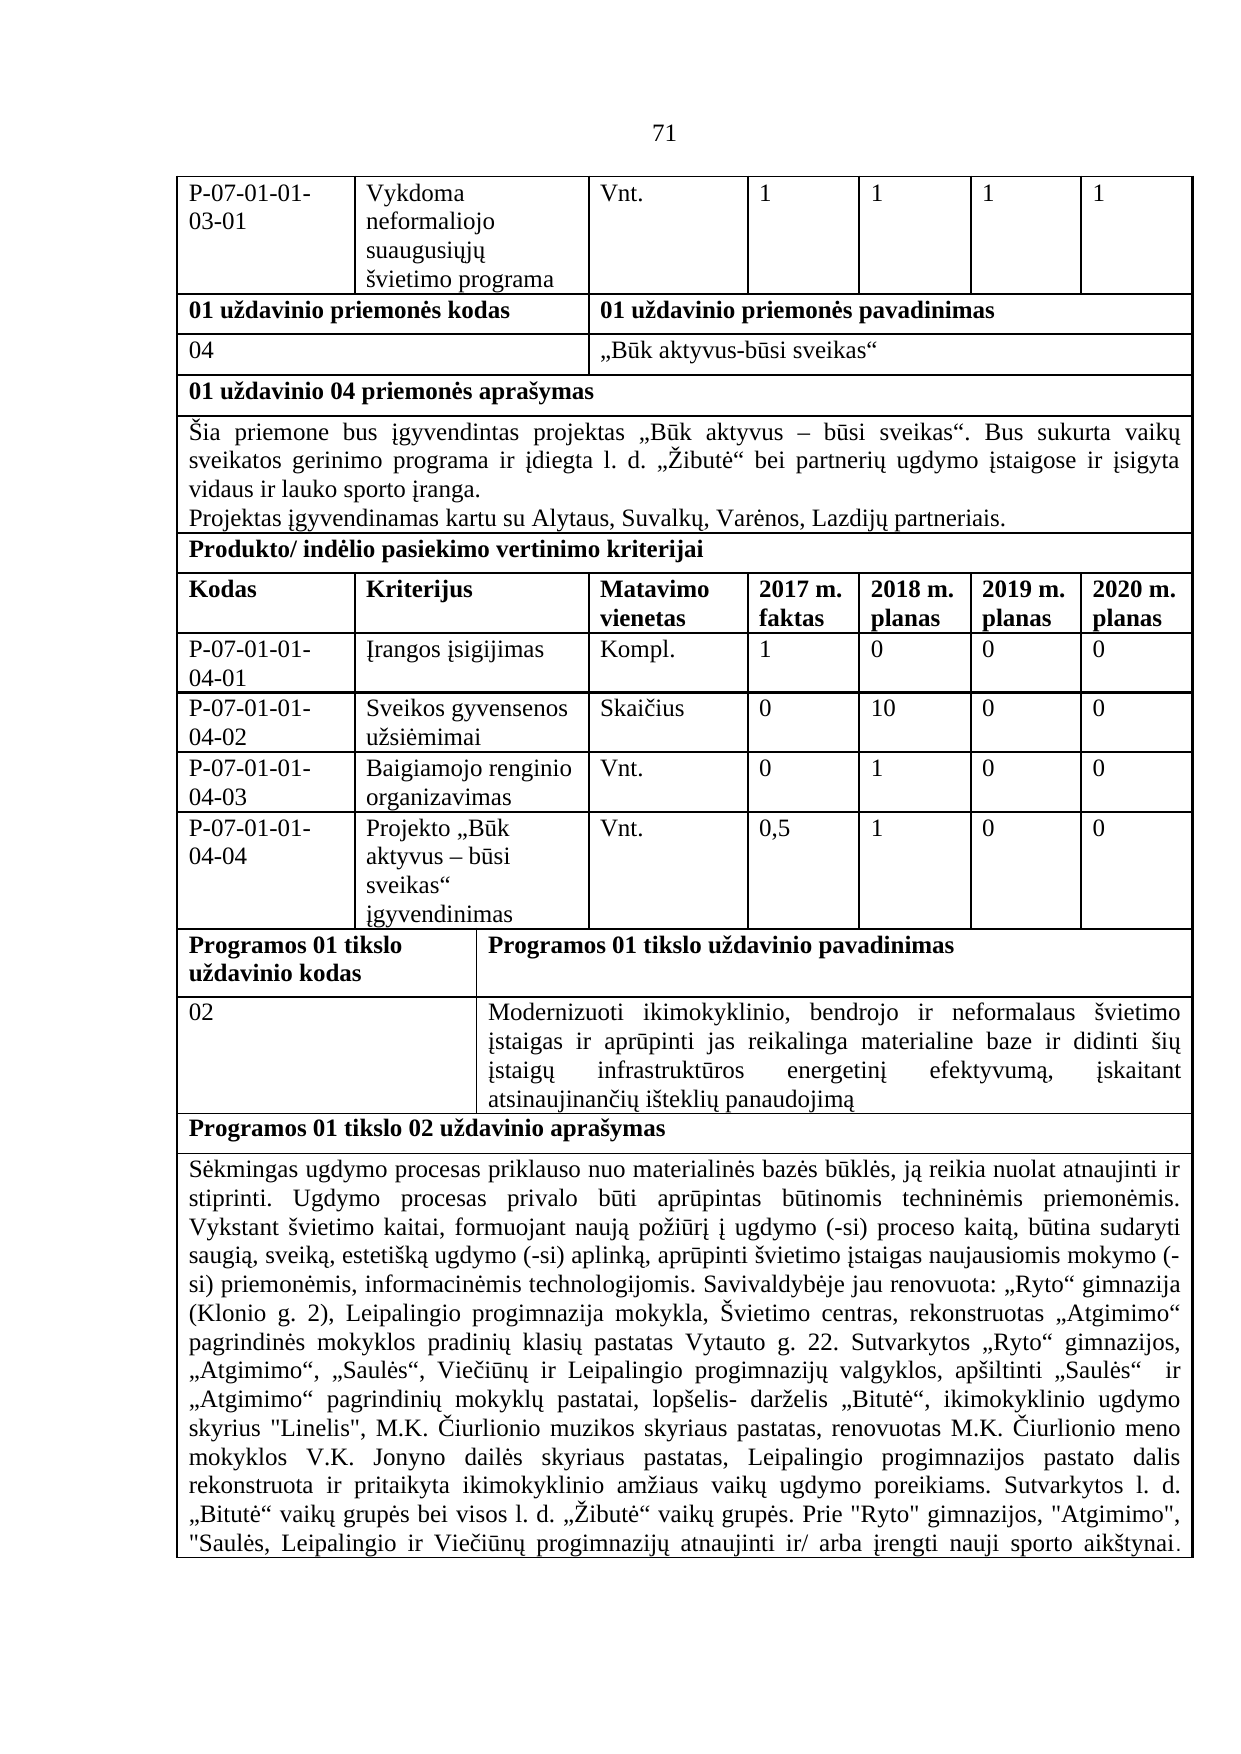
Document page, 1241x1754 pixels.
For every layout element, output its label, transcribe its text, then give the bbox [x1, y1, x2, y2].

table_cell 1 [972, 177, 1080, 293]
table_cell 0 [972, 813, 1080, 928]
table_cell 1 [860, 813, 970, 928]
table_cell 0 [1082, 694, 1191, 751]
table_cell Šia priemone bus įgyvendintas projektas „Būk aktyvus – būsi sveikas“. Bus sukurta vaikų sveikatos gerinimo programa ir įdiegta l. d. „Žibutė“ bei partnerių ugdymo įstaigose ir įsigyta vidaus ir lauko sporto įranga. Projektas įgyvendinamas kartu su Alytaus, Suvalkų, Varėnos, Lazdijų partneriais. [178, 417, 1191, 532]
table_cell Įrangos įsigijimas [356, 634, 588, 691]
table_cell Modernizuoti ikimokyklinio, bendrojo ir neformalaus švietimo įstaigas ir aprūpinti jas reikalinga materialine baze ir didinti šių įstaigų infrastruktūros energetinį efektyvumą, įskaitant atsinaujinančių išteklių panaudojimą [477, 998, 1191, 1112]
table_cell 0,5 [749, 813, 858, 928]
table_cell P-07-01-01-04-04 [178, 813, 354, 928]
table_cell 2018 m. planas [860, 574, 970, 632]
table_cell Sėkmingas ugdymo procesas priklauso nuo materialinės bazės būklės, ją reikia nuolat atnaujinti ir stiprinti. Ugdymo procesas privalo būti aprūpintas būtinomis techninėmis priemonėmis. Vykstant švietimo kaitai, formuojant naują požiūrį į ugdymo (-si) proceso kaitą, būtina sudaryti saugią, sveiką, estetišką ugdymo (-si) aplinką, aprūpinti švietimo įstaigas naujausiomis mokymo (-si) priemonėmis, informacinėmis technologijomis. Savivaldybėje jau renovuota: „Ryto“ gimnazija (Klonio g. 2), Leipalingio progimnazija mokykla, Švietimo centras, rekonstruotas „Atgimimo“ pagrindinės mokyklos pradinių klasių pastatas Vytauto g. 22. Sutvarkytos „Ryto“ gimnazijos, „Atgimimo“, „Saulės“, Viečiūnų ir Leipalingio progimnazijų valgyklos, apšiltinti „Saulės“ ir „Atgimimo“ pagrindinių mokyklų pastatai, lopšelis- darželis „Bitutė“, ikimokyklinio ugdymo skyrius "Linelis", M.K. Čiurlionio muzikos skyriaus pastatas, renovuotas M.K. Čiurlionio meno mokyklos V.K. Jonyno dailės skyriaus pastatas, Leipalingio progimnazijos pastato dalis rekonstruota ir pritaikyta ikimokyklinio amžiaus vaikų ugdymo poreikiams. Sutvarkytos l. d. „Bitutė“ vaikų grupės bei visos l. d. „Žibutė“ vaikų grupės. Prie "Ryto" gimnazijos, "Atgimimo", "Saulės, Leipalingio ir Viečiūnų progimnazijų atnaujinti ir/ arba įrengti nauji sporto aikštynai. [178, 1154, 1191, 1557]
table_cell 1 [860, 753, 970, 811]
table_cell Vykdoma neformaliojo suaugusiųjų švietimo programa [356, 177, 588, 293]
table_cell 10 [860, 694, 970, 751]
table_cell P-07-01-01-03-01 [178, 177, 354, 293]
table_cell Vnt. [590, 753, 747, 811]
table_cell 01 uždavinio priemonės kodas [178, 295, 588, 333]
table_cell 0 [749, 694, 858, 751]
table_cell 1 [1082, 177, 1191, 293]
table_cell Kodas [178, 574, 354, 632]
table_cell Programos 01 tikslo uždavinio kodas [178, 930, 476, 996]
table_cell P-07-01-01-04-03 [178, 753, 354, 811]
table_cell Baigiamojo renginio organizavimas [356, 753, 588, 811]
table_cell 0 [972, 694, 1080, 751]
table_cell 01 uždavinio 04 priemonės aprašymas [178, 376, 1191, 414]
table_cell 0 [972, 634, 1080, 691]
table_cell Projekto „Būk aktyvus – būsi sveikas“ įgyvendinimas [356, 813, 588, 928]
table_cell Programos 01 tikslo uždavinio pavadinimas [477, 930, 1191, 996]
table_cell Matavimo vienetas [590, 574, 747, 632]
table_cell P-07-01-01-04-01 [178, 634, 354, 691]
table_cell 2017 m. faktas [749, 574, 858, 632]
table_cell 0 [1082, 634, 1191, 691]
table_cell 1 [749, 634, 858, 691]
table_cell Vnt. [590, 177, 747, 293]
table_cell Kompl. [590, 634, 747, 691]
table_cell 02 [178, 998, 476, 1112]
table_cell 0 [749, 753, 858, 811]
table_cell Programos 01 tikslo 02 uždavinio aprašymas [178, 1114, 1191, 1153]
table_cell Skaičius [590, 694, 747, 751]
table_cell 0 [860, 634, 970, 691]
table_cell 1 [860, 177, 970, 293]
table_cell 01 uždavinio priemonės pavadinimas [590, 295, 1191, 333]
table_cell Vnt. [590, 813, 747, 928]
table_cell Sveikos gyvensenos užsiėmimai [356, 694, 588, 751]
table_cell P-07-01-01-04-02 [178, 694, 354, 751]
table_cell Kriterijus [356, 574, 588, 632]
table_cell 2019 m. planas [972, 574, 1080, 632]
table_cell 04 [178, 335, 588, 374]
table_cell 0 [972, 753, 1080, 811]
table_cell „Būk aktyvus-būsi sveikas“ [590, 335, 1191, 374]
table_cell 1 [749, 177, 858, 293]
table_cell 0 [1082, 753, 1191, 811]
table_cell 0 [1082, 813, 1191, 928]
table_cell 2020 m. planas [1082, 574, 1191, 632]
table_cell Produkto/ indėlio pasiekimo vertinimo kriterijai [178, 534, 1191, 572]
